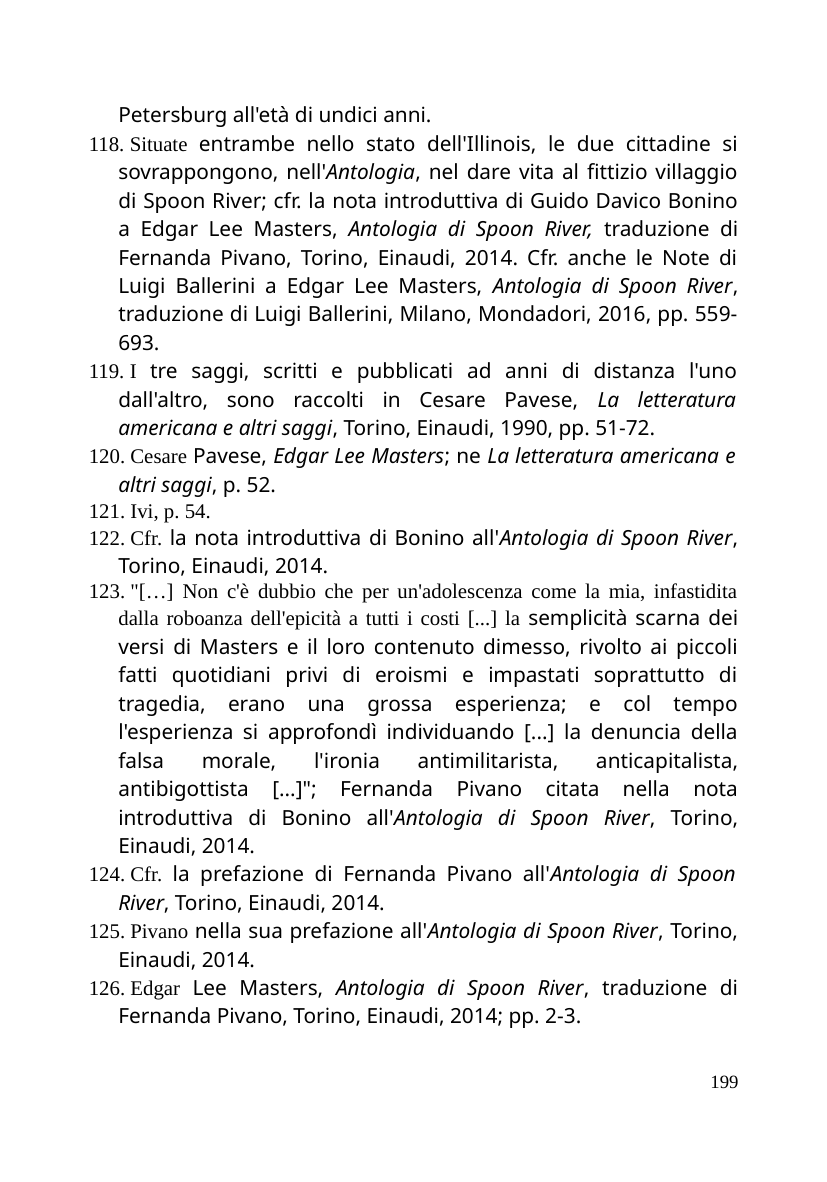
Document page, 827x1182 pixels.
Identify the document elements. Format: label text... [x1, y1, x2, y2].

text Pivano nella sua prefazione all'Antologia di Spoon River, Torino, Einaudi, 2014. [88, 916, 738, 973]
text "[…] Non c'è dubbio che per un'adolescenza come la mia, infastidita dalla roboanza dell'epicità a tutti i costi [...] la semplicità scarna dei versi di Masters e il loro contenuto dimesso, rivolto ai piccoli fatti quotidiani privi di eroismi e impastati soprattutto di tragedia, erano una grossa esperienza; e col tempo l'esperienza si approfondì individuando [...] la denuncia della falsa morale, l'ironia antimilitarista, anticapitalista, antibigottista [...]"; Fernanda Pivano citata nella nota introduttiva di Bonino all'Antologia di Spoon River, Torino, Einaudi, 2014. [88, 579, 738, 859]
text I tre saggi, scritti e pubblicati ad anni di distanza l'uno dall'altro, sono raccolti in Cesare Pavese, La letteratura americana e altri saggi, Torino, Einaudi, 1990, pp. 51-72. [88, 356, 738, 442]
text Situate entrambe nello stato dell'Illinois, le due cittadine si sovrappongono, nell'Antologia, nel dare vita al fittizio villaggio di Spoon River; cfr. la nota introduttiva di Guido Davico Bonino a Edgar Lee Masters, Antologia di Spoon River, traduzione di Fernanda Pivano, Torino, Einaudi, 2014. Cfr. anche le Note di Luigi Ballerini a Edgar Lee Masters, Antologia di Spoon River, traduzione di Luigi Ballerini, Milano, Mondadori, 2016, pp. 559-693. [88, 129, 738, 356]
text Petersburg all'età di undici anni. [88, 100, 738, 129]
text Ivi, p. 54. [88, 498, 738, 523]
text Cesare Pavese, Edgar Lee Masters; ne La letteratura americana e altri saggi, p. 52. [88, 442, 738, 498]
text Cfr. la nota introduttiva di Bonino all'Antologia di Spoon River, Torino, Einaudi, 2014. [88, 523, 738, 579]
text Edgar Lee Masters, Antologia di Spoon River, traduzione di Fernanda Pivano, Torino, Einaudi, 2014; pp. 2-3. [88, 973, 738, 1030]
text Cfr. la prefazione di Fernanda Pivano all'Antologia di Spoon River, Torino, Einaudi, 2014. [88, 859, 738, 916]
